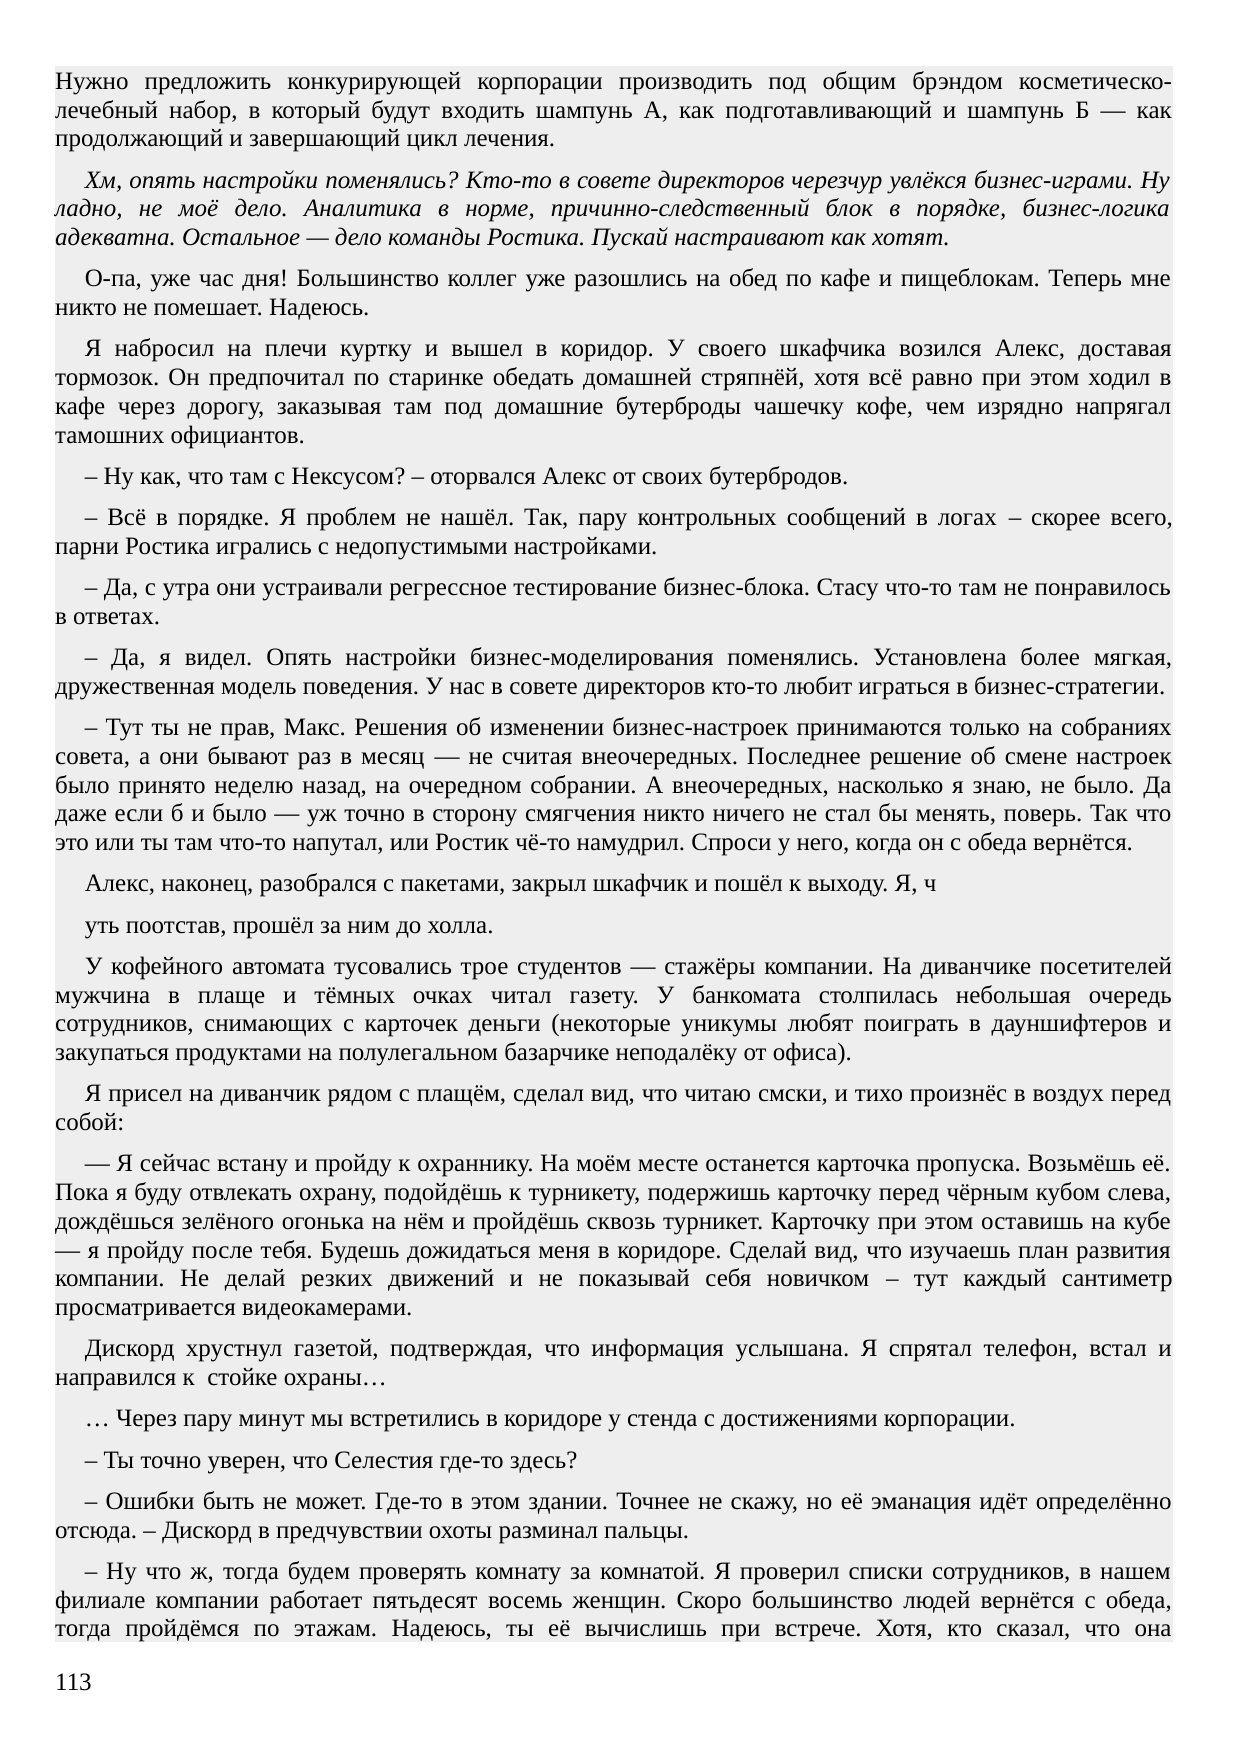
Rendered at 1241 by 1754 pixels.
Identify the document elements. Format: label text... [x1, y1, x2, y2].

text – Ну как, что там с Нексусом? – оторвался Алекс от своих бутербродов. [55, 461, 1173, 490]
text Хм, опять настройки поменялись? Кто-то в совете директоров черезчур увлёкся бизнес-играми. Ну ладно, не моё дело. Аналитика в норме, причинно-следственный блок в порядке, бизнес-логика адекватна. Остальное — дело команды Ростика. Пускай настраивают как хотят. [55, 165, 1173, 251]
text — Я сейчас встану и пройду к охраннику. На моём месте останется карточка пропуска. Возьмёшь её. Пока я буду отвлекать охрану, подойдёшь к турникету, подержишь карточку перед чёрным кубом слева, дождёшься зелёного огонька на нём и пройдёшь сквозь турникет. Карточку при этом оставишь на кубе — я пройду после тебя. Будешь дожидаться меня в коридоре. Сделай вид, что изучаешь план развития компании. Не делай резких движений и не показывай себя новичком – тут каждый сантиметр просматривается видеокамерами. [55, 1148, 1173, 1321]
text … Через пару минут мы встретились в коридоре у стенда с достижениями корпорации. [55, 1403, 1173, 1432]
text Я присел на диванчик рядом с плащём, сделал вид, что читаю смски, и тихо произнёс в воздух перед собой: [55, 1078, 1173, 1136]
text – Ты точно уверен, что Селестия где-то здесь? [55, 1445, 1173, 1473]
text Нужно предложить конкурирующей корпорации производить под общим брэндом косметическо-лечебный набор, в который будут входить шампунь А, как подготавливающий и шампунь Б — как продолжающий и завершающий цикл лечения. [55, 66, 1173, 152]
text уть поотстав, прошёл за ним до холла. [55, 910, 1173, 938]
text Дискорд хрустнул газетой, подтверждая, что информация услышана. Я спрятал телефон, встал и направился к стойке охраны… [55, 1333, 1173, 1391]
text – Да, с утра они устраивали регрессное тестирование бизнес-блока. Стасу что-то там не понравилось в ответах. [55, 572, 1173, 630]
text Алекс, наконец, разобрался с пакетами, закрыл шкафчик и пошёл к выходу. Я, ч [55, 868, 1173, 897]
text – Да, я видел. Опять настройки бизнес-моделирования поменялись. Установлена более мягкая, дружественная модель поведения. У нас в совете директоров кто-то любит играться в бизнес-стратегии. [55, 642, 1173, 700]
text У кофейного автомата тусовались трое студентов — стажёры компании. На диванчике посетителей мужчина в плаще и тёмных очках читал газету. У банкомата столпилась небольшая очередь сотрудников, снимающих с карточек деньги (некоторые уникумы любят поиграть в дауншифтеров и закупаться продуктами на полулегальном базарчике неподалёку от офиса). [55, 951, 1173, 1066]
text – Ошибки быть не может. Где-то в этом здании. Точнее не скажу, но её эманация идёт определённо отсюда. – Дискорд в предчувствии охоты разминал пальцы. [55, 1486, 1173, 1543]
text – Тут ты не прав, Макс. Решения об изменении бизнес-настроек принимаются только на собраниях совета, а они бывают раз в месяц — не считая внеочередных. Последнее решение об смене настроек было принято неделю назад, на очередном собрании. А внеочередных, насколько я знаю, не было. Да даже если б и было — уж точно в сторону смягчения никто ничего не стал бы менять, поверь. Так что это или ты там что-то напутал, или Ростик чё-то намудрил. Спроси у него, когда он с обеда вернётся. [55, 712, 1173, 856]
text – Ну что ж, тогда будем проверять комнату за комнатой. Я проверил списки сотрудников, в нашем филиале компании работает пятьдесят восемь женщин. Скоро большинство людей вернётся с обеда, тогда пройдёмся по этажам. Надеюсь, ты её вычислишь при встрече. Хотя, кто сказал, что она [55, 1556, 1173, 1642]
text О-па, уже час дня! Большинство коллег уже разошлись на обед по кафе и пищеблокам. Теперь мне никто не помешает. Надеюсь. [55, 263, 1173, 321]
text – Всё в порядке. Я проблем не нашёл. Так, пару контрольных сообщений в логах – скорее всего, парни Ростика игрались с недопустимыми настройками. [55, 502, 1173, 560]
text Я набросил на плечи куртку и вышел в коридор. У своего шкафчика возился Алекс, доставая тормозок. Он предпочитал по старинке обедать домашней стряпнёй, хотя всё равно при этом ходил в кафе через дорогу, заказывая там под домашние бутерброды чашечку кофе, чем изрядно напрягал тамошних официантов. [55, 333, 1173, 448]
